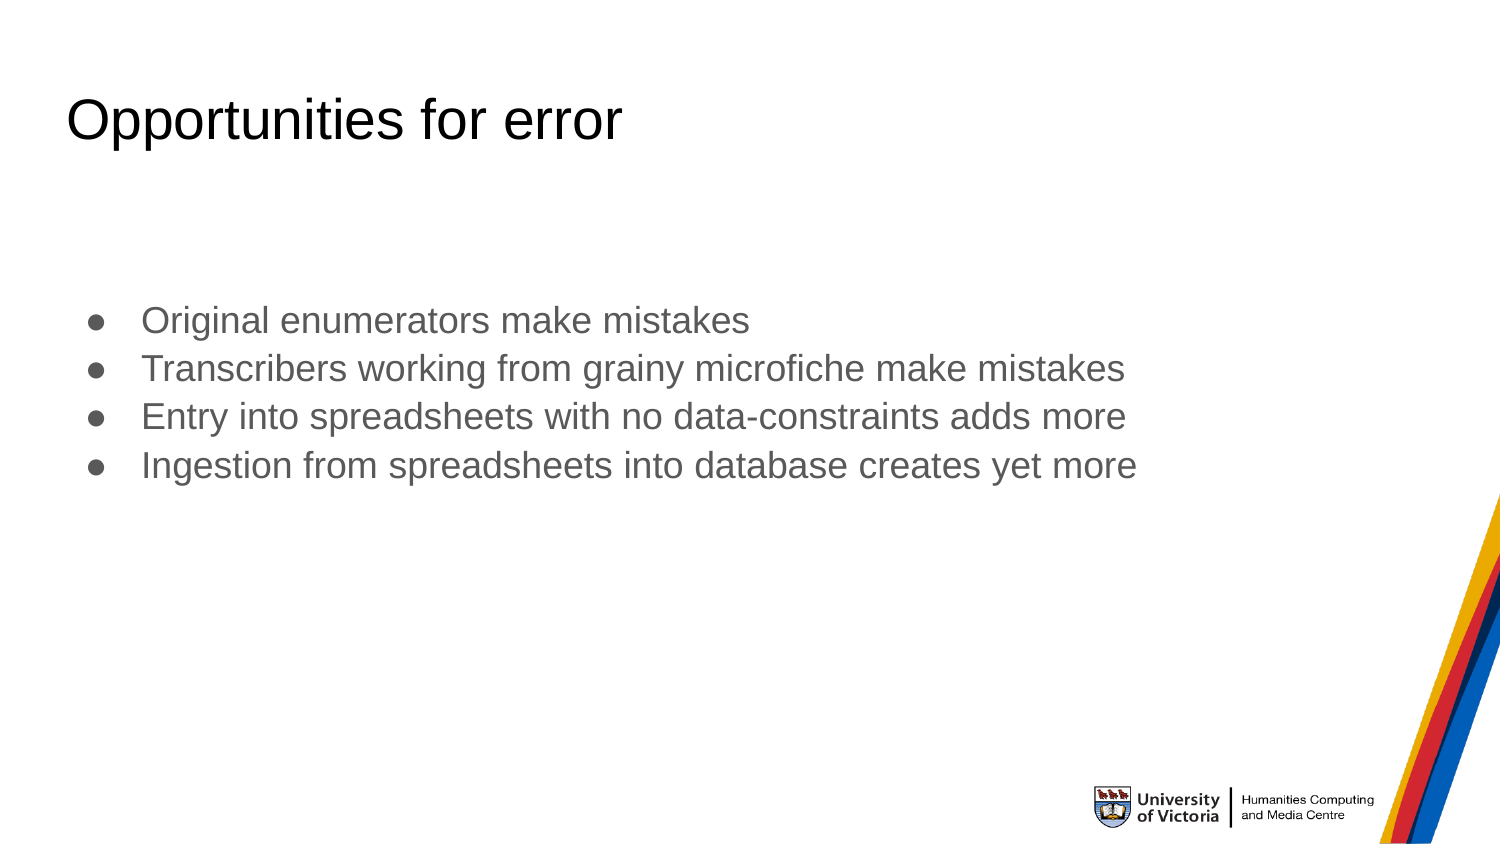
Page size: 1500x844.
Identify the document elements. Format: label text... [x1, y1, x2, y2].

title Opportunities for error [51, 72, 1449, 167]
picture [1094, 483, 1500, 844]
list Original enumerators make mistakes Transcribers working from grainy microfiche make mistakes Entry into spreadsheets with no data-constraints adds more Ingestion from spreadsheets into database creates yet more [51, 278, 1449, 750]
